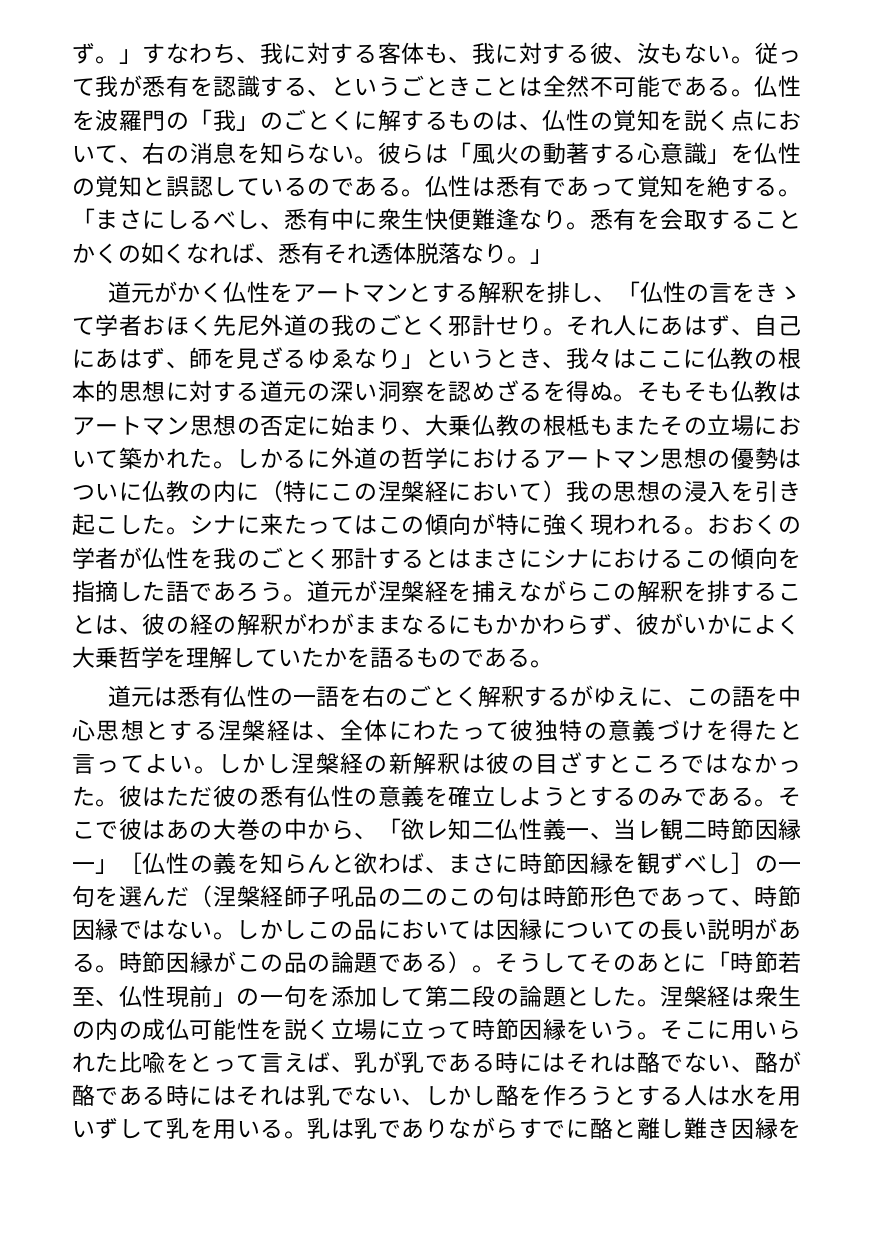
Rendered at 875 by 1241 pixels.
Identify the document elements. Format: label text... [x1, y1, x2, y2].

text 道元がかく仏性をアートマンとする解釈を排し、「仏性の言をきゝて学者おほく先尼外道の我のごとく邪計せり。それ人にあはず、自己にあはず、師を見ざるゆゑなり」というとき、我々はここに仏教の根本的思想に対する道元の深い洞察を認めざるを得ぬ。そもそも仏教はアートマン思想の否定に始まり、大乗仏教の根柢もまたその立場において築かれた。しかるに外道の哲学におけるアートマン思想の優勢はついに仏教の内に（特にこの涅槃経において）我の思想の浸入を引き起こした。シナに来たってはこの傾向が特に強く現われる。おおくの学者が仏性を我のごとく邪計するとはまさにシナにおけるこの傾向を指摘した語であろう。道元が涅槃経を捕えながらこの解釈を排することは、彼の経の解釈がわがままなるにもかかわらず、彼がいかによく大乗哲学を理解していたかを語るものである。 [72, 274, 802, 673]
text 道元は悉有仏性の一語を右のごとく解釈するがゆえに、この語を中心思想とする涅槃経は、全体にわたって彼独特の意義づけを得たと言ってよい。しかし涅槃経の新解釈は彼の目ざすところではなかった。彼はただ彼の悉有仏性の意義を確立しようとするのみである。そこで彼はあの大巻の中から、「欲レ知二仏性義一、当レ観二時節因縁一」［仏性の義を知らんと欲わば、まさに時節因縁を観ずべし］の一句を選んだ（涅槃経師子吼品の二のこの句は時節形色であって、時節因縁ではない。しかしこの品においては因縁についての長い説明がある。時節因縁がこの品の論題である）。そうしてそのあとに「時節若至、仏性現前」の一句を添加して第二段の論題とした。涅槃経は衆生の内の成仏可能性を説く立場に立って時節因縁をいう。そこに用いられた比喩をとって言えば、乳が乳である時にはそれは酪でない、酪が酪である時にはそれは乳でない、しかし酪を作ろうとする人は水を用いずして乳を用いる。乳は乳でありながらすでに酪と離し難き因縁を [72, 679, 802, 1144]
text ず。」すなわち、我に対する客体も、我に対する彼、汝もない。従って我が悉有を認識する、というごときことは全然不可能である。仏性を波羅門の「我」のごとくに解するものは、仏性の覚知を説く点において、右の消息を知らない。彼らは「風火の動著する心意識」を仏性の覚知と誤認しているのである。仏性は悉有であって覚知を絶する。「まさにしるべし、悉有中に衆生快便難逢なり。悉有を会取することかくの如くなれば、悉有それ透体脱落なり。」 [72, 36, 802, 269]
